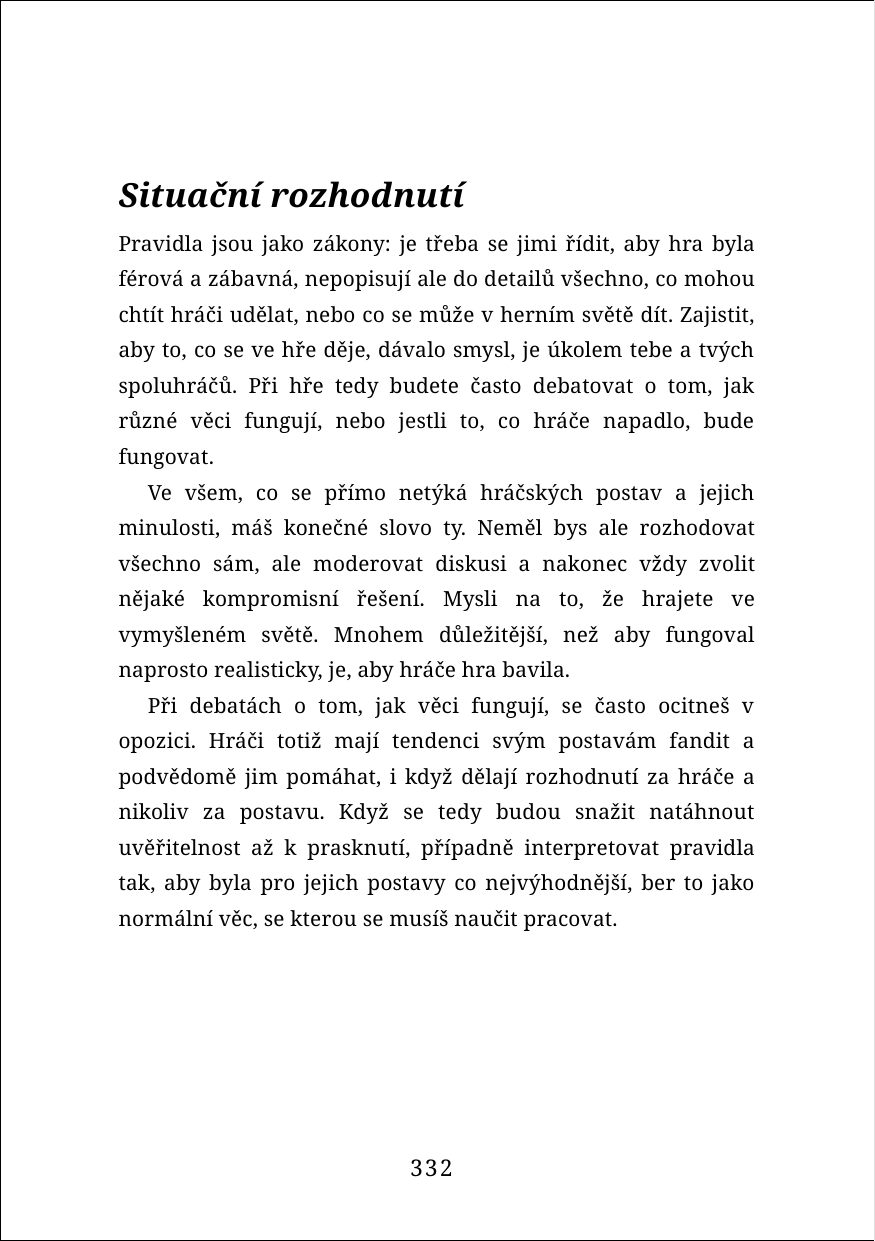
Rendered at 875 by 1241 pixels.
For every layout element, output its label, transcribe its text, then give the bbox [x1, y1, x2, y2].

text Pravidla jsou jako zákony: je třeba se jimi řídit, aby hra byla férová a zábavná, nepopisují ale do detailů všechno, co mohou chtít hráči udělat, nebo co se může v herním světě dít. Zajistit, aby to, co se ve hře děje, dávalo smysl, je úkolem tebe a tvých spoluhráčů. Při hře tedy budete často debatovat o tom, jak různé věci fungují, nebo jestli to, co hráče napadlo, bude fungovat. Ve všem, co se přímo netýká hráčských postav a jejich minulosti, máš konečné slovo ty. Neměl bys ale rozhodovat všechno sám, ale moderovat diskusi a nakonec vždy zvolit nějaké kompromisní řešení. Mysli na to, že hrajete ve vymyšleném světě. Mnohem důležitější, než aby fungoval naprosto realisticky, je, aby hráče hra bavila. Při debatách o tom, jak věci fungují, se často ocitneš v opozici. Hráči totiž mají tendenci svým postavám fandit a podvědomě jim pomáhat, i když dělají rozhodnutí za hráče a nikoliv za postavu. Když se tedy budou snažit natáhnout uvěřitelnost až k prasknutí, případně interpretovat pravidla tak, aby byla pro jejich postavy co nejvýhodnější, ber to jako normální věc, se kterou se musíš naučit pracovat. [118, 229, 756, 932]
subtitle Situační rozhodnutí [118, 172, 756, 217]
